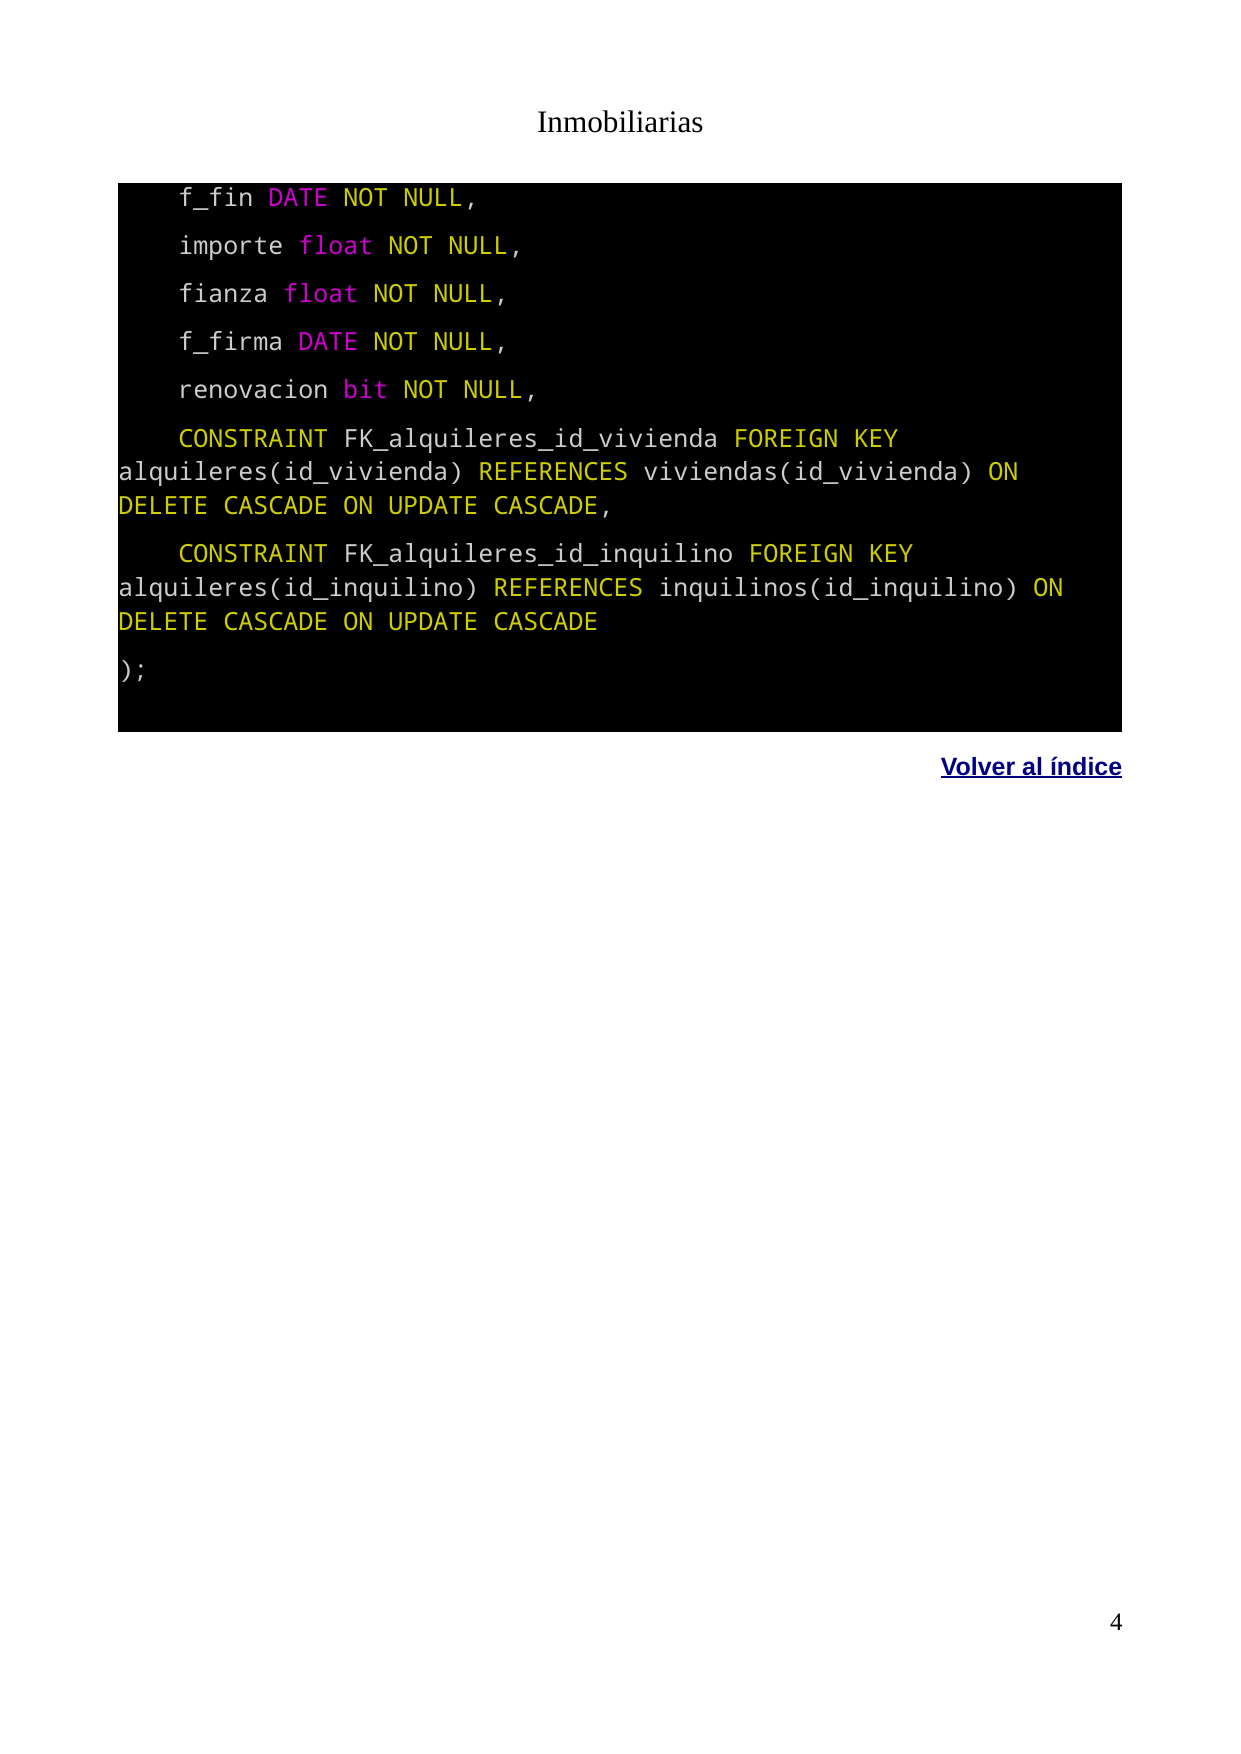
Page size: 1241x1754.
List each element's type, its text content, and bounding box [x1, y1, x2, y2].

text renovacion bit NOT NULL, [118, 376, 1122, 405]
text CONSTRAINT FK_alquileres_id_vivienda FOREIGN KEY alquileres(id_vivienda) REFERENCES viviendas(id_vivienda) ON DELETE CASCADE ON UPDATE CASCADE, [118, 424, 1122, 521]
text importe float NOT NULL, [118, 231, 1122, 260]
text ); [118, 655, 1122, 684]
text Volver al índice [118, 751, 1122, 780]
text CONSTRAINT FK_alquileres_id_inquilino FOREIGN KEY alquileres(id_inquilino) REFERENCES inquilinos(id_inquilino) ON DELETE CASCADE ON UPDATE CASCADE [118, 539, 1122, 636]
text fianza float NOT NULL, [118, 279, 1122, 308]
text f_firma DATE NOT NULL, [118, 327, 1122, 357]
text f_fin DATE NOT NULL, [118, 183, 1122, 212]
